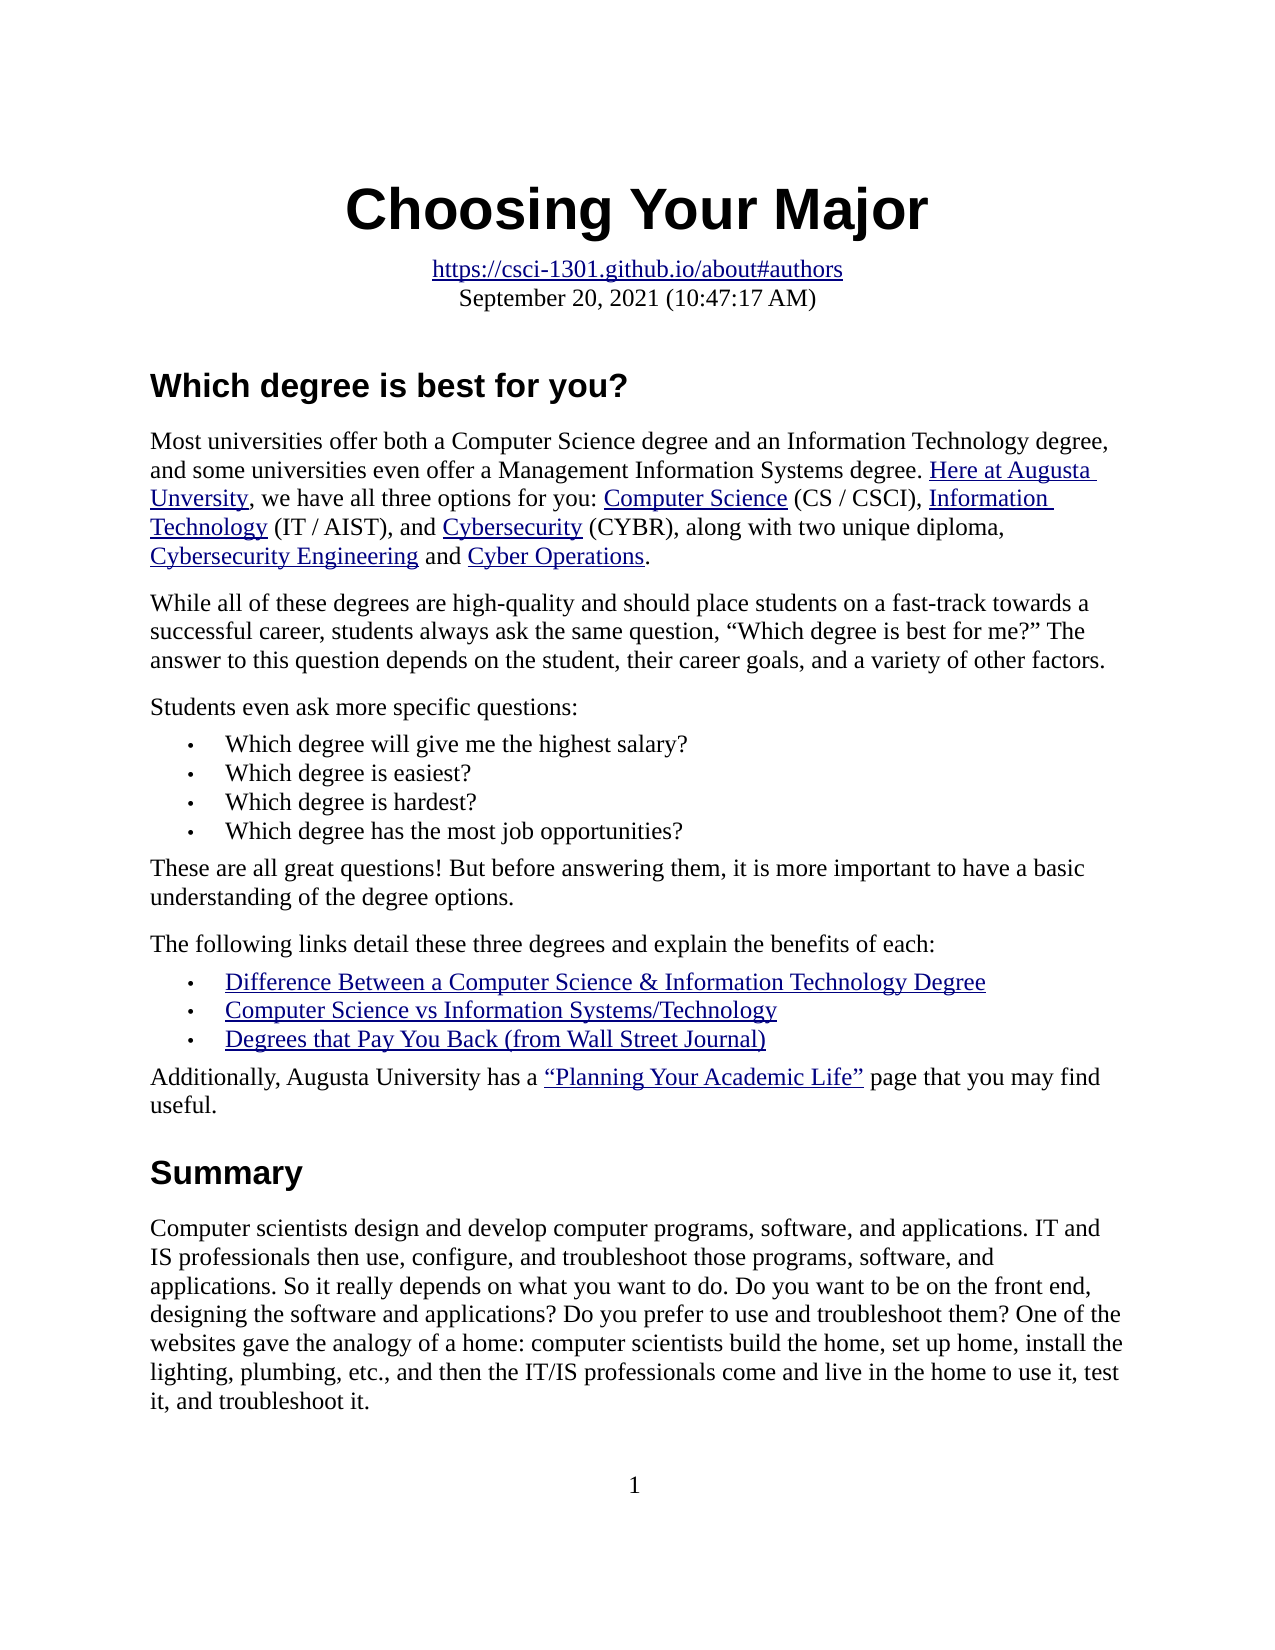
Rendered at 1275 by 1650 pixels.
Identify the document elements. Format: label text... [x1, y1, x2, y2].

text Most universities offer both a Computer Science degree and an Information Technology degree, and some universities even offer a Management Information Systems degree. Here at Augusta Unversity, we have all three options for you: Computer Science (CS / CSCI), Information Technology (IT / AIST), and Cybersecurity (CYBR), along with two unique diploma, Cybersecurity Engineering and Cyber Operations. [150, 426, 1125, 570]
text Computer scientists design and develop computer programs, software, and applications. IT and IS professionals then use, configure, and troubleshoot those programs, software, and applications. So it really depends on what you want to do. Do you want to be on the front end, designing the software and applications? Do you prefer to use and troubleshoot them? One of the websites gave the analogy of a home: computer scientists build the home, set up home, install the lighting, plumbing, etc., and then the IT/IS professionals come and live in the home to use it, test it, and troubleshoot it. [150, 1213, 1125, 1414]
list Which degree has the most job opportunities? [187, 816, 1125, 844]
text Additionally, Augusta University has a “Planning Your Academic Life” page that you may find useful. [150, 1062, 1125, 1119]
subtitle Summary [150, 1153, 1125, 1192]
list Which degree is easiest? [187, 758, 1125, 787]
list Which degree will give me the highest salary? [187, 729, 1125, 758]
text These are all great questions! But before answering them, it is more important to have a basic understanding of the degree options. [150, 853, 1125, 911]
text The following links detail these three degrees and explain the benefits of each: [150, 929, 1125, 958]
text https://csci-1301.github.io/about#authors [150, 254, 1125, 283]
list Which degree is hardest? [187, 787, 1125, 816]
text September 20, 2021 (10:47:17 AM) [150, 283, 1125, 312]
text Students even ask more specific questions: [150, 692, 1125, 721]
list Degrees that Pay You Back (from Wall Street Journal) [187, 1024, 1125, 1053]
title Choosing Your Major [150, 175, 1125, 242]
subtitle Which degree is best for you? [150, 366, 1125, 404]
list Computer Science vs Information Systems/Technology [187, 995, 1125, 1024]
list Difference Between a Computer Science & Information Technology Degree [187, 967, 1125, 995]
text While all of these degrees are high-quality and should place students on a fast-track towards a successful career, students always ask the same question, “Which degree is best for me?” The answer to this question depends on the student, their career goals, and a variety of other factors. [150, 588, 1125, 674]
